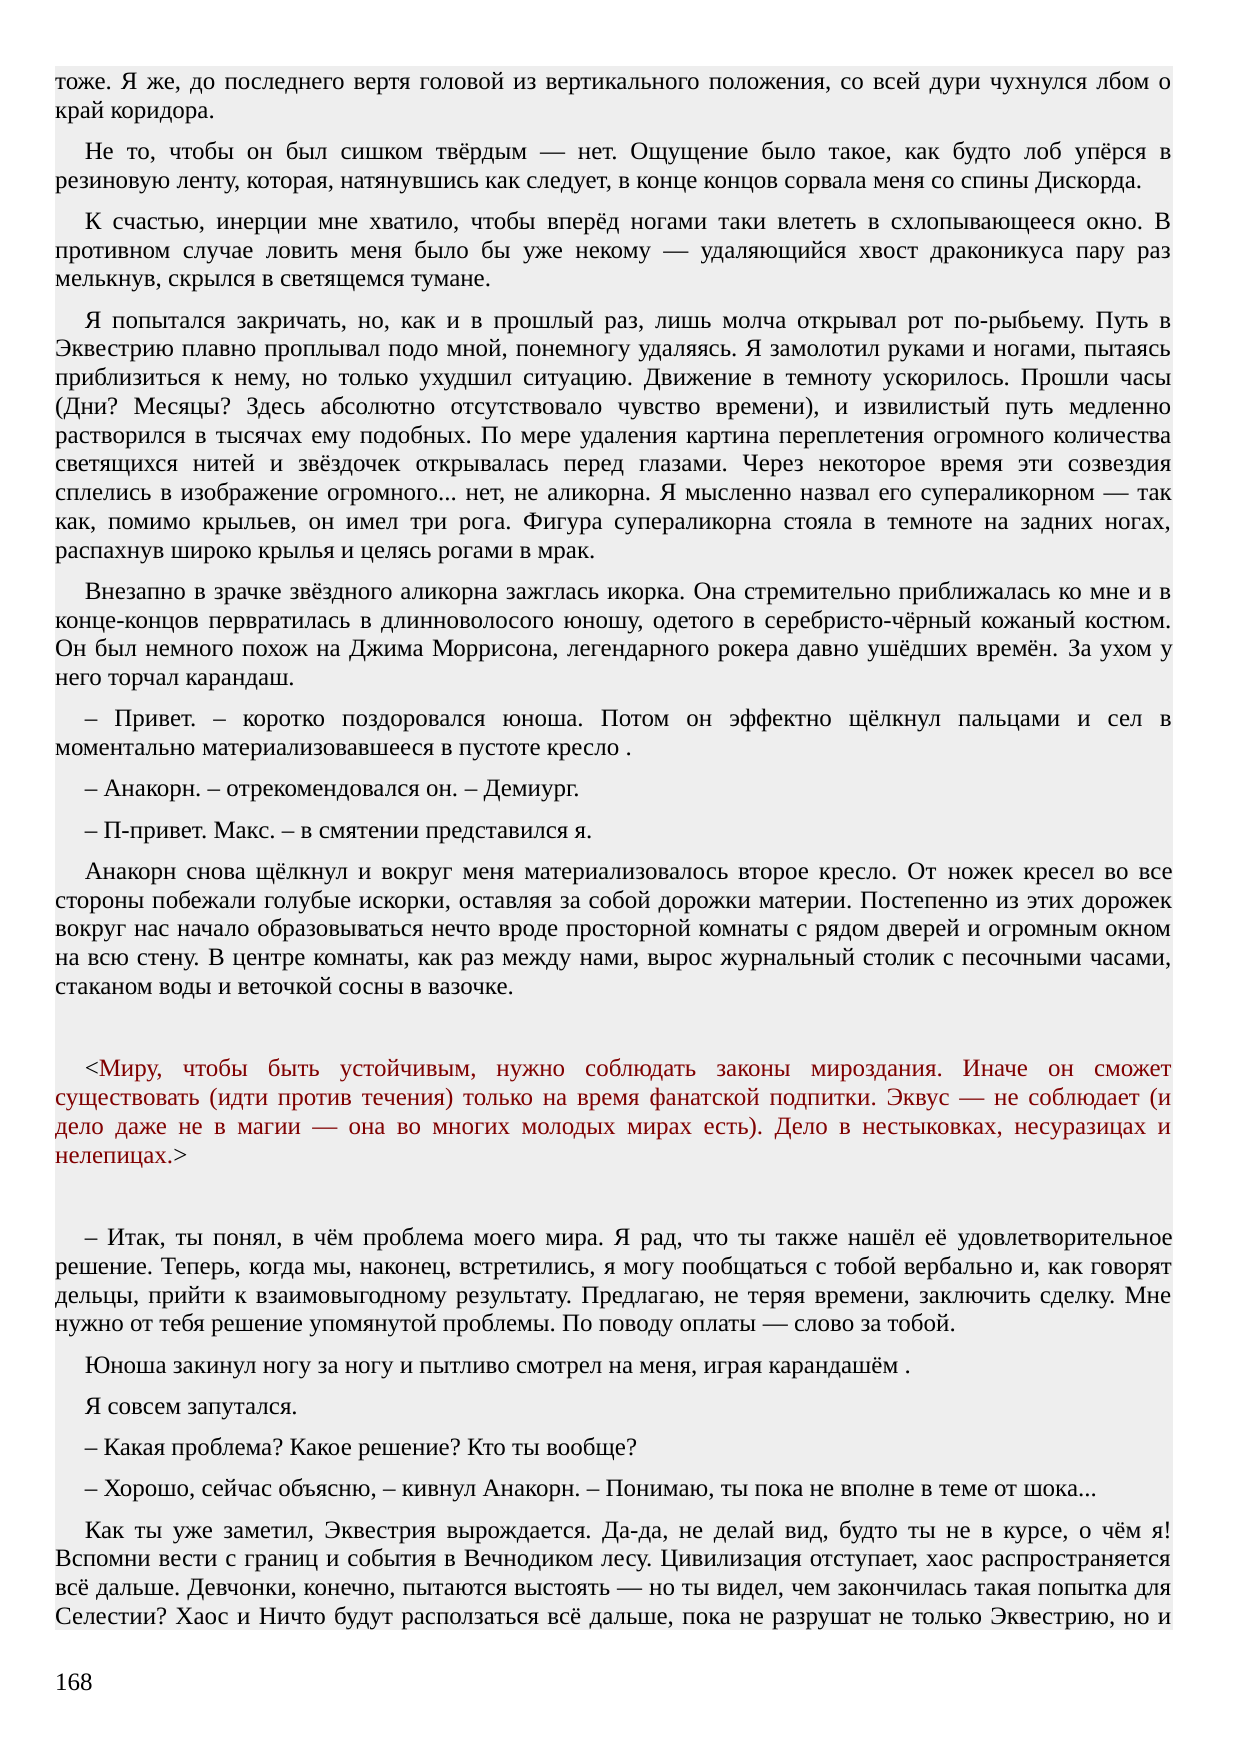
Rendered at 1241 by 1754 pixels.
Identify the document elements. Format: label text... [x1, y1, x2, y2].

text Юноша закинул ногу за ногу и пытливо смотрел на меня, играя карандашём . [55, 1350, 1173, 1378]
text Как ты уже заметил, Эквестрия вырождается. Да-да, не делай вид, будто ты не в курсе, о чём я! Вспомни вести с границ и события в Вечнодиком лесу. Цивилизация отступает, хаос распространяется всё дальше. Девчонки, конечно, пытаются выстоять — но ты видел, чем закончилась такая попытка для Селестии? Хаос и Ничто будут расползаться всё дальше, пока не разрушат не только Эквестрию, но и [55, 1515, 1173, 1630]
text – Итак, ты понял, в чём проблема моего мира. Я рад, что ты также нашёл её удовлетворительное решение. Теперь, когда мы, наконец, встретились, я могу пообщаться с тобой вербально и, как говорят дельцы, прийти к взаимовыгодному результату. Предлагаю, не теряя времени, заключить сделку. Мне нужно от тебя решение упомянутой проблемы. По поводу оплаты — слово за тобой. [55, 1222, 1173, 1337]
text – Анакорн. – отрекомендовался он. – Демиург. [55, 773, 1173, 802]
text Внезапно в зрачке звёздного аликорна зажглась икорка. Она стремительно приближалась ко мне и в конце-концов первратилась в длинноволосого юношу, одетого в серебристо-чёрный кожаный костюм. Он был немного похож на Джима Моррисона, легендарного рокера давно ушёдших времён. За ухом у него торчал карандаш. [55, 576, 1173, 691]
text Анакорн снова щёлкнул и вокруг меня материализовалось второе кресло. От ножек кресел во все стороны побежали голубые искорки, оставляя за собой дорожки материи. Постепенно из этих дорожек вокруг нас начало образовываться нечто вроде просторной комнаты с рядом дверей и огромным окном на всю стену. В центре комнаты, как раз между нами, вырос журнальный столик с песочными часами, стаканом воды и веточкой сосны в вазочке. [55, 856, 1173, 1000]
text – Хорошо, сейчас объясню, – кивнул Анакорн. – Понимаю, ты пока не вполне в теме от шока... [55, 1473, 1173, 1502]
text <Миру, чтобы быть устойчивым, нужно соблюдать законы мироздания. Иначе он сможет существовать (идти против течения) только на время фанатской подпитки. Эквус — не соблюдает (и дело даже не в магии — она во многих молодых мирах есть). Дело в нестыковках, несуразицах и нелепицах.> [55, 1053, 1173, 1168]
text – Привет. – коротко поздоровался юноша. Потом он эффектно щёлкнул пальцами и сел в моментально материализовавшееся в пустоте кресло . [55, 703, 1173, 761]
text – П-привет. Макс. – в смятении представился я. [55, 815, 1173, 843]
text Я совсем запутался. [55, 1391, 1173, 1420]
text тоже. Я же, до последнего вертя головой из вертикального положения, со всей дури чухнулся лбом о край коридора. [55, 66, 1173, 123]
text – Какая проблема? Какое решение? Кто ты вообще? [55, 1432, 1173, 1461]
text Я попытался закричать, но, как и в прошлый раз, лишь молча открывал рот по-рыбьему. Путь в Эквестрию плавно проплывал подо мной, понемногу удаляясь. Я замолотил руками и ногами, пытаясь приблизиться к нему, но только ухудшил ситуацию. Движение в темноту ускорилось. Прошли часы (Дни? Месяцы? Здесь абсолютно отсутствовало чувство времени), и извилистый путь медленно растворился в тысячах ему подобных. По мере удаления картина переплетения огромного количества светящихся нитей и звёздочек открывалась перед глазами. Через некоторое время эти созвездия сплелись в изображение огромного... нет, не аликорна. Я мысленно назвал его супераликорном — так как, помимо крыльев, он имел три рога. Фигура супераликорна стояла в темноте на задних ногах, распахнув широко крылья и целясь рогами в мрак. [55, 305, 1173, 563]
text К счастью, инерции мне хватило, чтобы вперёд ногами таки влететь в схлопывающееся окно. В противном случае ловить меня было бы уже некому — удаляющийся хвост драконикуса пару раз мелькнув, скрылся в светящемся тумане. [55, 206, 1173, 292]
text Не то, чтобы он был сишком твёрдым — нет. Ощущение было такое, как будто лоб упёрся в резиновую ленту, которая, натянувшись как следует, в конце концов сорвала меня со спины Дискорда. [55, 136, 1173, 193]
